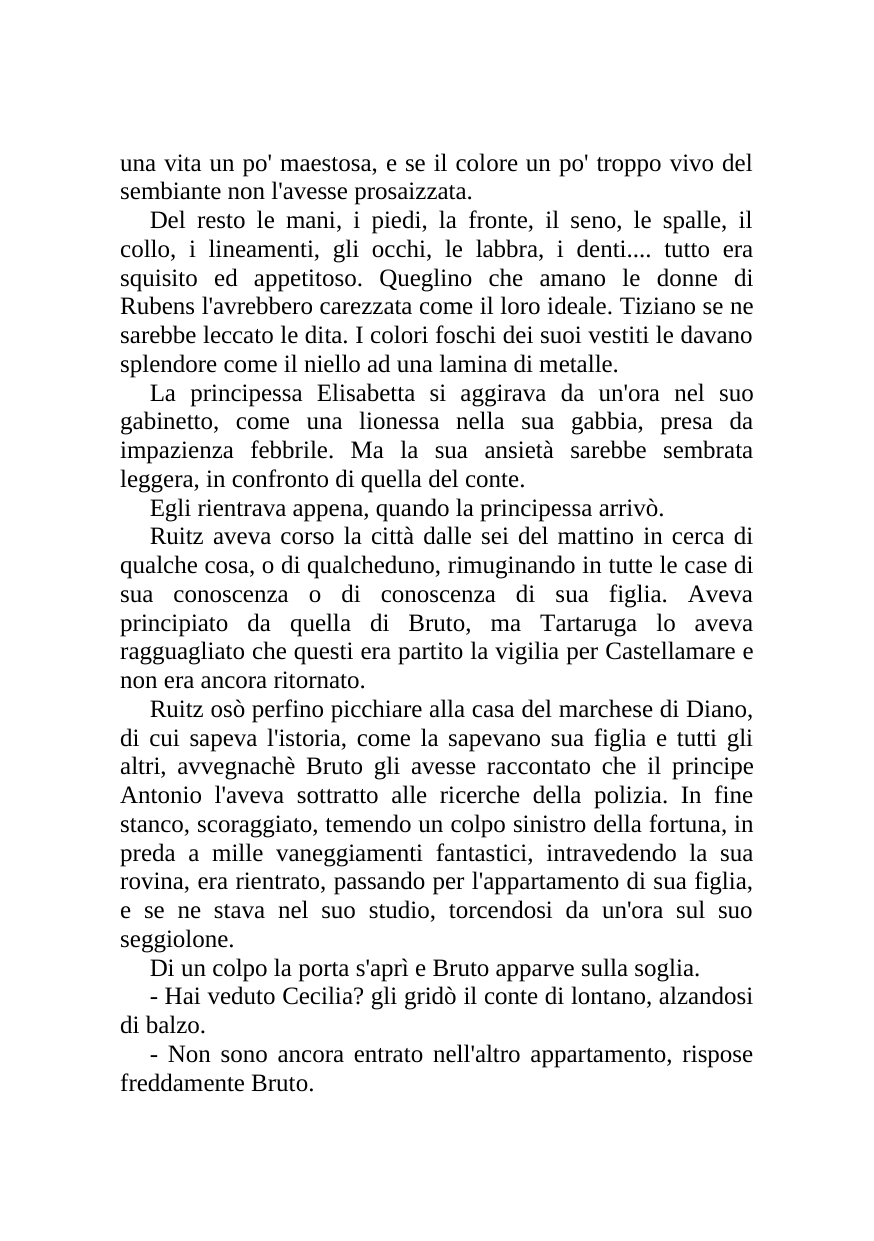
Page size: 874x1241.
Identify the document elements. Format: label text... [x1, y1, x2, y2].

text Di un colpo la porta s'aprì e Bruto apparve sulla soglia. [120, 953, 754, 981]
text - Non sono ancora entrato nell'altro appartamento, rispose freddamente Bruto. [120, 1039, 754, 1096]
text Egli rientrava appena, quando la principessa arrivò. [120, 493, 754, 521]
text una vita un po' maestosa, e se il colore un po' troppo vivo del sembiante non l'avesse prosaizzata. [120, 148, 754, 205]
text Ruitz osò perfino picchiare alla casa del marchese di Diano, di cui sapeva l'istoria, come la sapevano sua figlia e tutti gli altri, avvegnachè Bruto gli avesse raccontato che il principe Antonio l'aveva sottratto alle ricerche della polizia. In fine stanco, scoraggiato, temendo un colpo sinistro della fortuna, in preda a mille vaneggiamenti fantastici, intravedendo la sua rovina, era rientrato, passando per l'appartamento di sua figlia, e se ne stava nel suo studio, torcendosi da un'ora sul suo seggiolone. [120, 694, 754, 953]
text Del resto le mani, i piedi, la fronte, il seno, le spalle, il collo, i lineamenti, gli occhi, le labbra, i denti.... tutto era squisito ed appetitoso. Queglino che amano le donne di Rubens l'avrebbero carezzata come il loro ideale. Tiziano se ne sarebbe leccato le dita. I colori foschi dei suoi vestiti le davano splendore come il niello ad una lamina di metalle. [120, 205, 754, 378]
text - Hai veduto Cecilia? gli gridò il conte di lontano, alzandosi di balzo. [120, 981, 754, 1039]
text La principessa Elisabetta si aggirava da un'ora nel suo gabinetto, come una lionessa nella sua gabbia, presa da impazienza febbrile. Ma la sua ansietà sarebbe sembrata leggera, in confronto di quella del conte. [120, 378, 754, 493]
text Ruitz aveva corso la città dalle sei del mattino in cerca di qualche cosa, o di qualcheduno, rimuginando in tutte le case di sua conoscenza o di conoscenza di sua figlia. Aveva principiato da quella di Bruto, ma Tartaruga lo aveva ragguagliato che questi era partito la vigilia per Castellamare e non era ancora ritornato. [120, 521, 754, 694]
